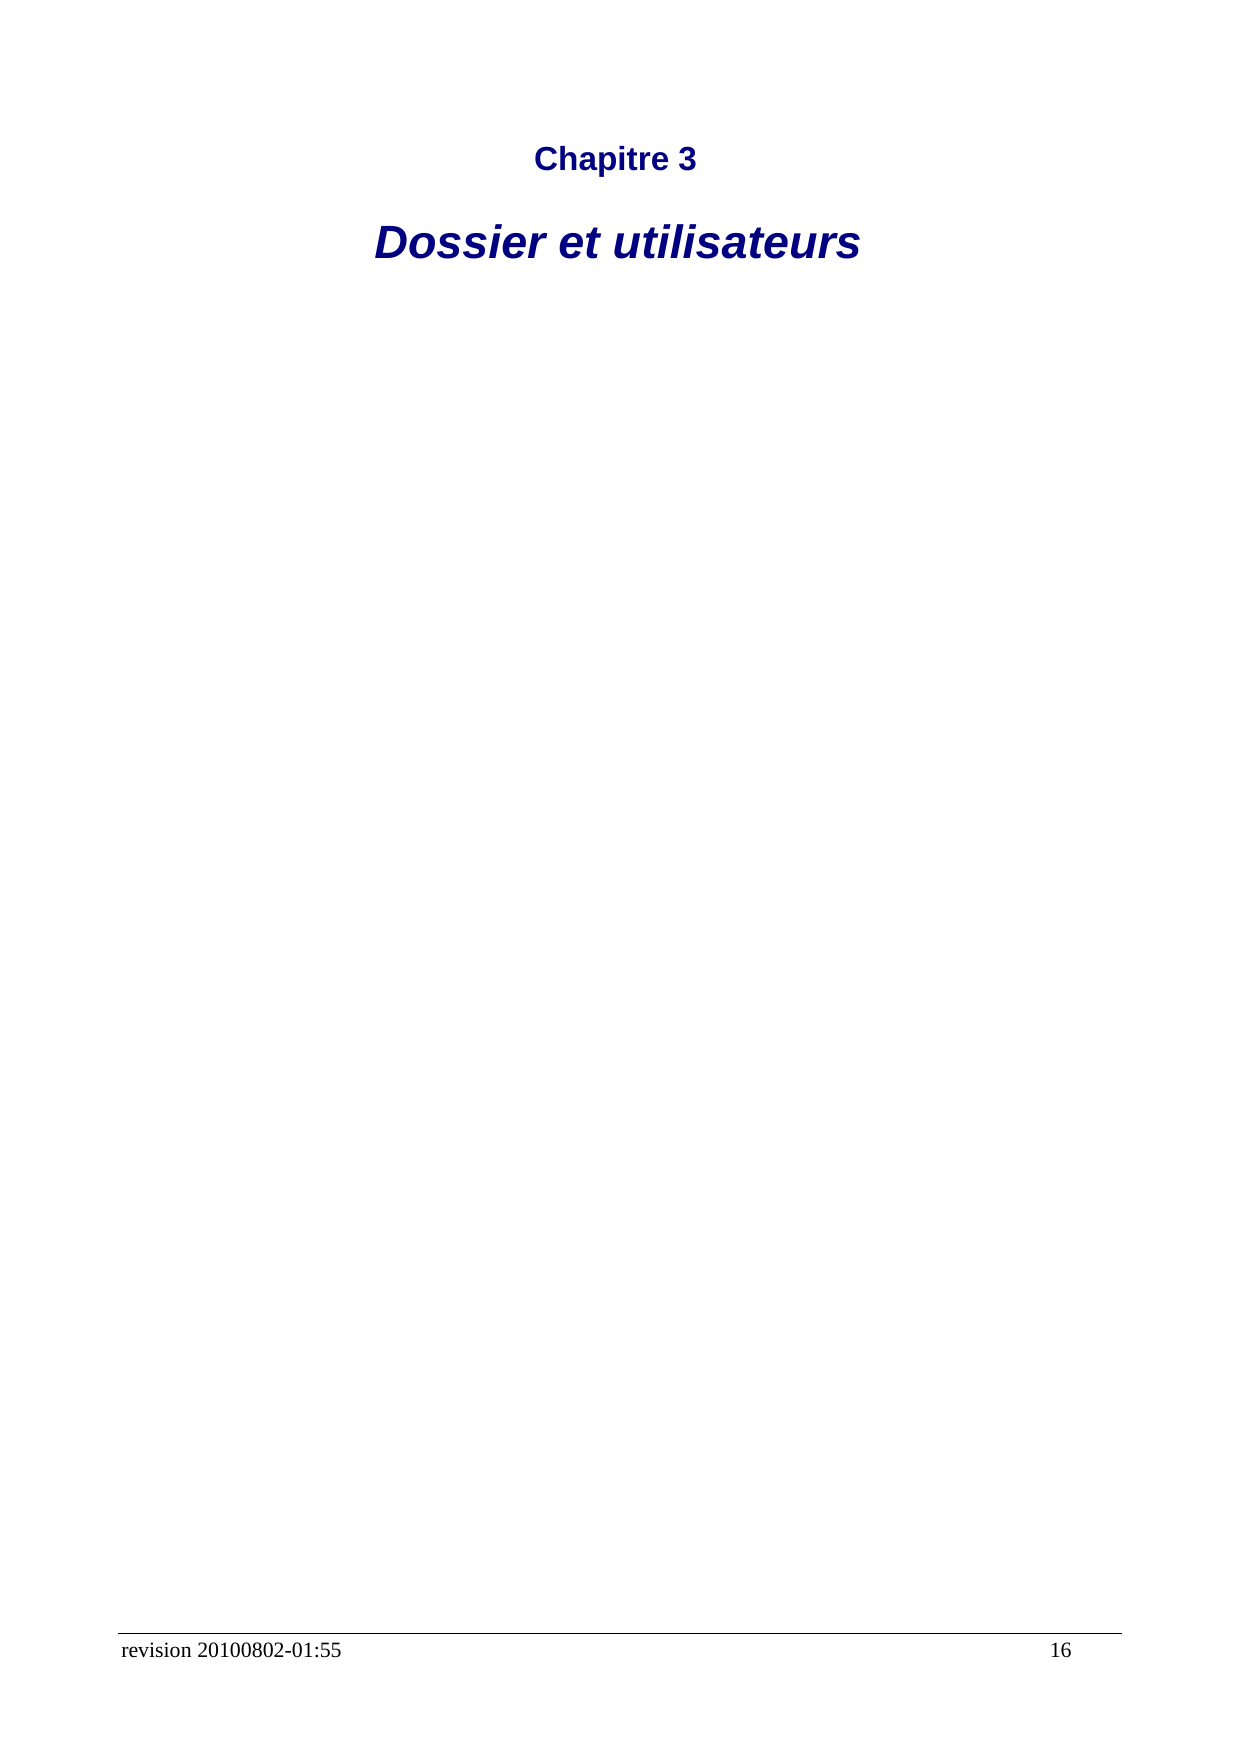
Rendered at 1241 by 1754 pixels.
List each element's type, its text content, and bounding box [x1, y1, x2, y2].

subtitle Dossier et utilisateurs [118, 215, 1122, 268]
subtitle Chapitre 3 [118, 139, 1122, 177]
